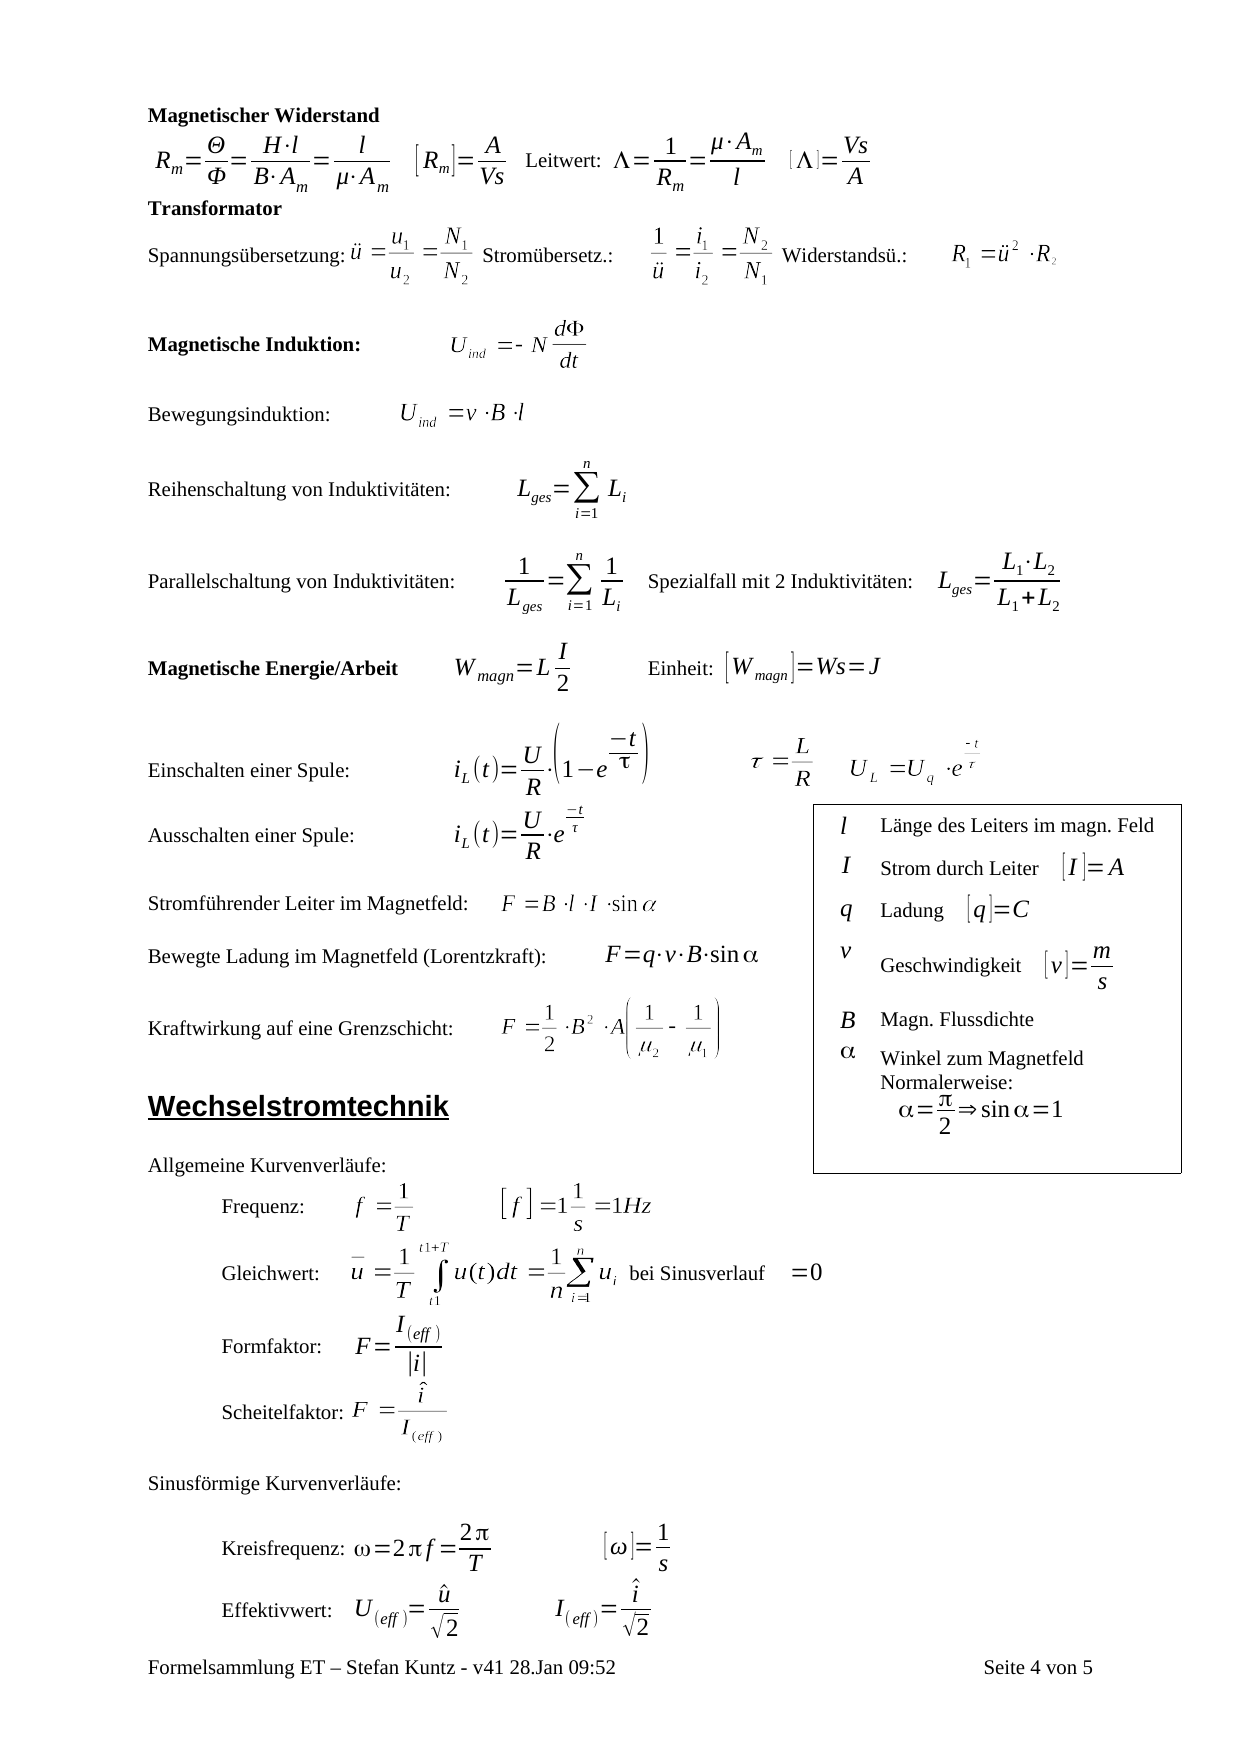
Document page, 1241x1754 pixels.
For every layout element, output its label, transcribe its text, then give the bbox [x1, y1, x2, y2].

table_header Länge des Leiters im magn. Feld [874, 807, 1178, 846]
table_cell Ladung [874, 888, 1178, 930]
text Formfaktor: [221, 1310, 1093, 1377]
table_header [816, 807, 874, 846]
text Scheitelfaktor: [221, 1377, 1093, 1446]
table_cell [816, 1001, 874, 1040]
text Bewegte Ladung im Magnetfeld (Lorentzkraft): [148, 941, 813, 969]
text Magnetische Induktion: [148, 314, 1093, 373]
text Sinusförmige Kurvenverläufe: [148, 1470, 1093, 1494]
table_cell Geschwindigkeit [874, 930, 1178, 1001]
table_cell [816, 846, 874, 888]
text Spannungsübersetzung: Stromübersetz.: Widerstandsü.: [148, 220, 1093, 290]
text Allgemeine Kurvenverläufe: [148, 1153, 1093, 1177]
text Parallelschaltung von Induktivitäten: Spezialfall mit 2 Induktivitäten: [148, 546, 1093, 614]
text Kreisfrequenz: [221, 1518, 1093, 1578]
text Stromführender Leiter im Magnetfeld: [148, 889, 813, 917]
table_cell Magn. Flussdichte [874, 1001, 1178, 1040]
table_cell [816, 930, 874, 1001]
text Frequenz: [221, 1177, 1093, 1236]
table_cell [816, 888, 874, 930]
text Leitwert: [148, 127, 1093, 196]
text Magnetischer Widerstand [148, 103, 1093, 127]
text Bewegungsinduktion: [148, 397, 1093, 430]
subtitle Wechselstromtechnik [148, 1089, 813, 1122]
table_cell Strom durch Leiter [874, 846, 1178, 888]
text Magnetische Energie/Arbeit Einheit: [148, 638, 1093, 697]
text Ausschalten einer Spule: [814, 805, 1181, 1173]
text Gleichwert: bei Sinusverlauf [221, 1236, 1093, 1310]
text Ausschalten einer Spule: [148, 800, 1093, 865]
text Transformator [148, 196, 1093, 220]
text Effektivwert: [221, 1578, 1093, 1642]
text Reihenschaltung von Induktivitäten: [148, 454, 1093, 522]
table_cell [816, 1040, 874, 1146]
text Kraftwirkung auf eine Grenzschicht: [148, 993, 813, 1064]
text Einschalten einer Spule: [148, 721, 1093, 800]
table_cell Winkel zum Magnetfeld Normalerweise: [874, 1040, 1178, 1146]
